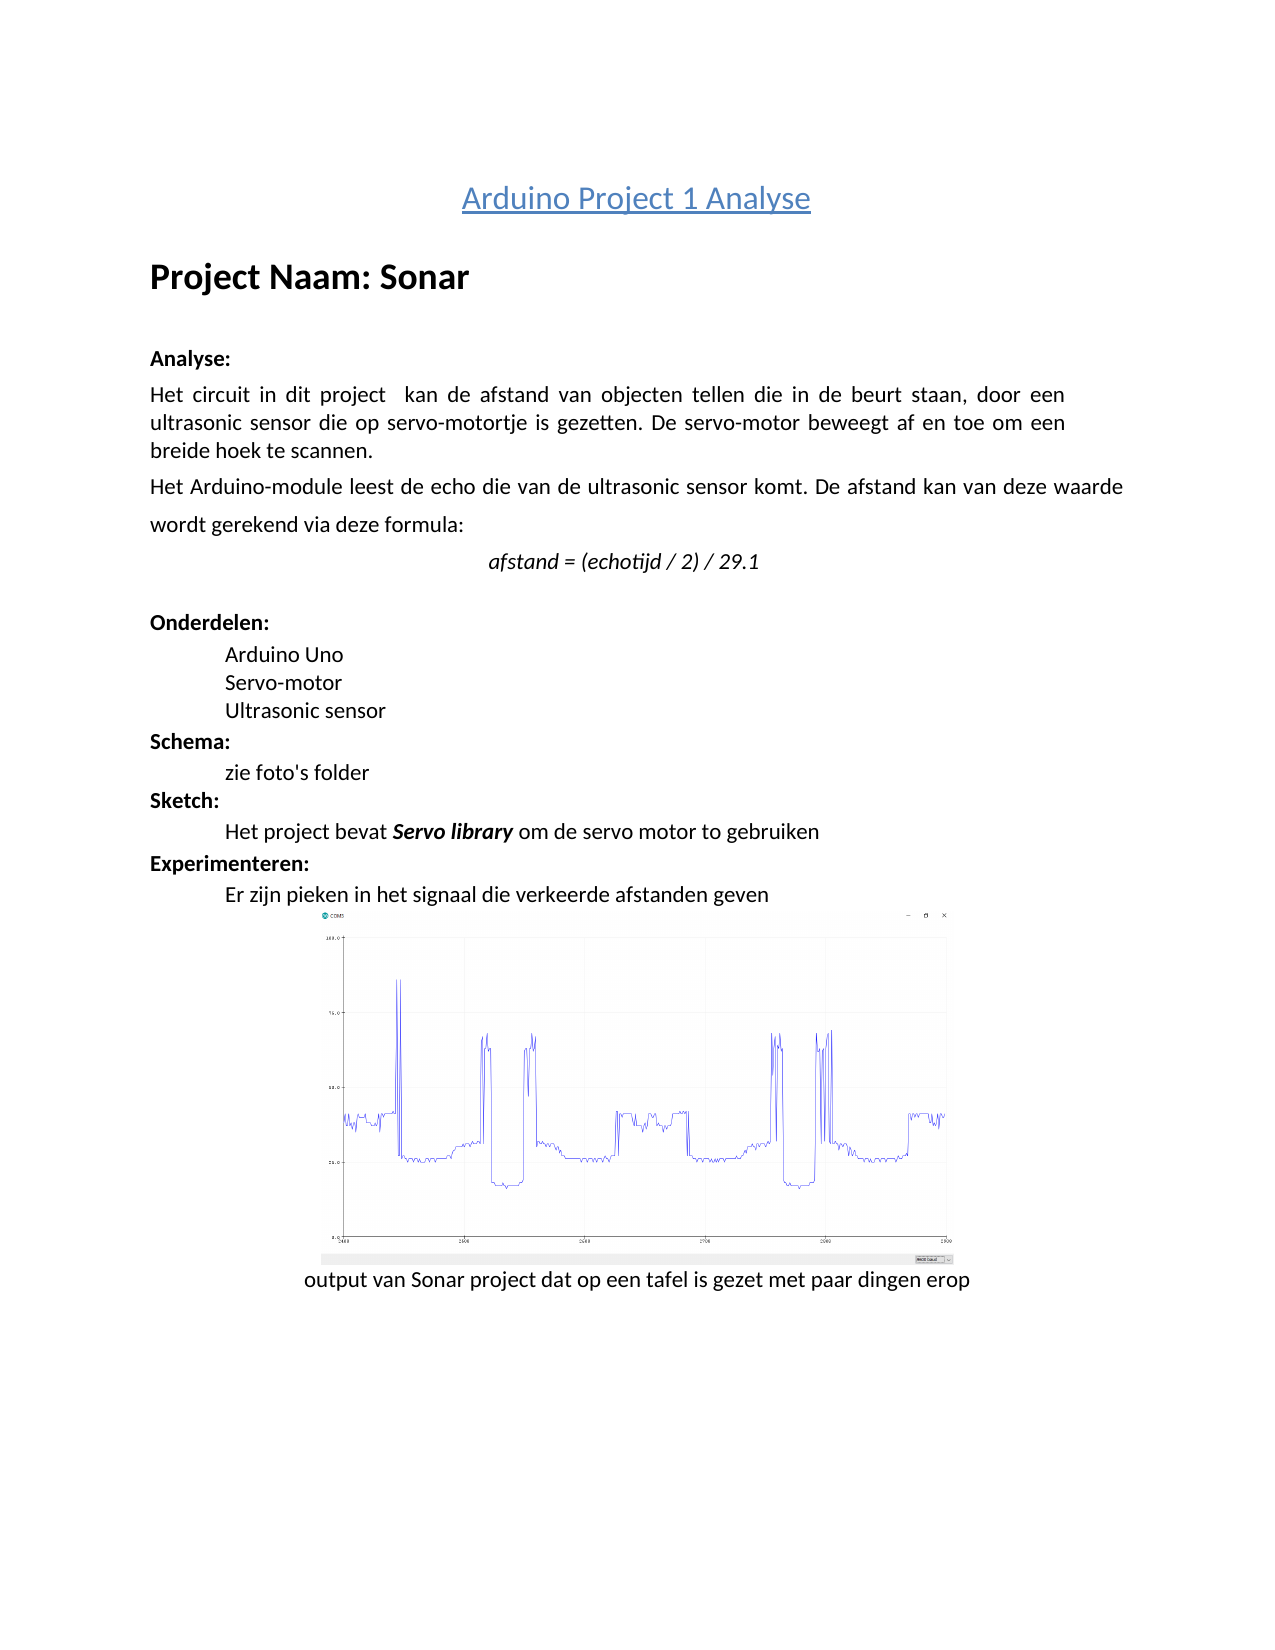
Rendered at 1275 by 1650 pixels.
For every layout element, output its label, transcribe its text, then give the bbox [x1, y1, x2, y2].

text afstand = (echotijd / 2) / 29.1 [150, 539, 1100, 577]
text output van Sonar project dat op een tafel is gezet met paar dingen erop [150, 1265, 1125, 1293]
text Sketch: [150, 786, 1125, 814]
text Er zijn pieken in het signaal die verkeerde afstanden geven [225, 880, 1125, 908]
text Arduino Project 1 Analyse [150, 177, 1123, 217]
text Het Arduino-module leest de echo die van de ultrasonic sensor komt. De afstand kan van deze waarde wordt gerekend via deze formula: [150, 464, 1125, 539]
text Project Naam: Sonar [150, 253, 1125, 298]
text Servo-motor [225, 668, 1125, 696]
text zie foto's folder [225, 758, 1125, 786]
text Experimenteren: [150, 849, 1125, 877]
text Onderdelen: [150, 608, 1125, 636]
text Ultrasonic sensor [225, 696, 1125, 724]
picture [321, 911, 954, 1265]
text Arduino Uno [225, 640, 1125, 668]
text Schema: [150, 727, 1125, 755]
text Het circuit in dit project kan de afstand van objecten tellen die in de beurt staan, door een ultrasonic sensor die op servo-motortje is gezetten. De servo-motor beweegt af en toe om een breide hoek te scannen. [150, 380, 1067, 464]
text Het project bevat Servo library om de servo motor to gebruiken [225, 817, 1125, 846]
text Analyse: [150, 344, 1125, 372]
